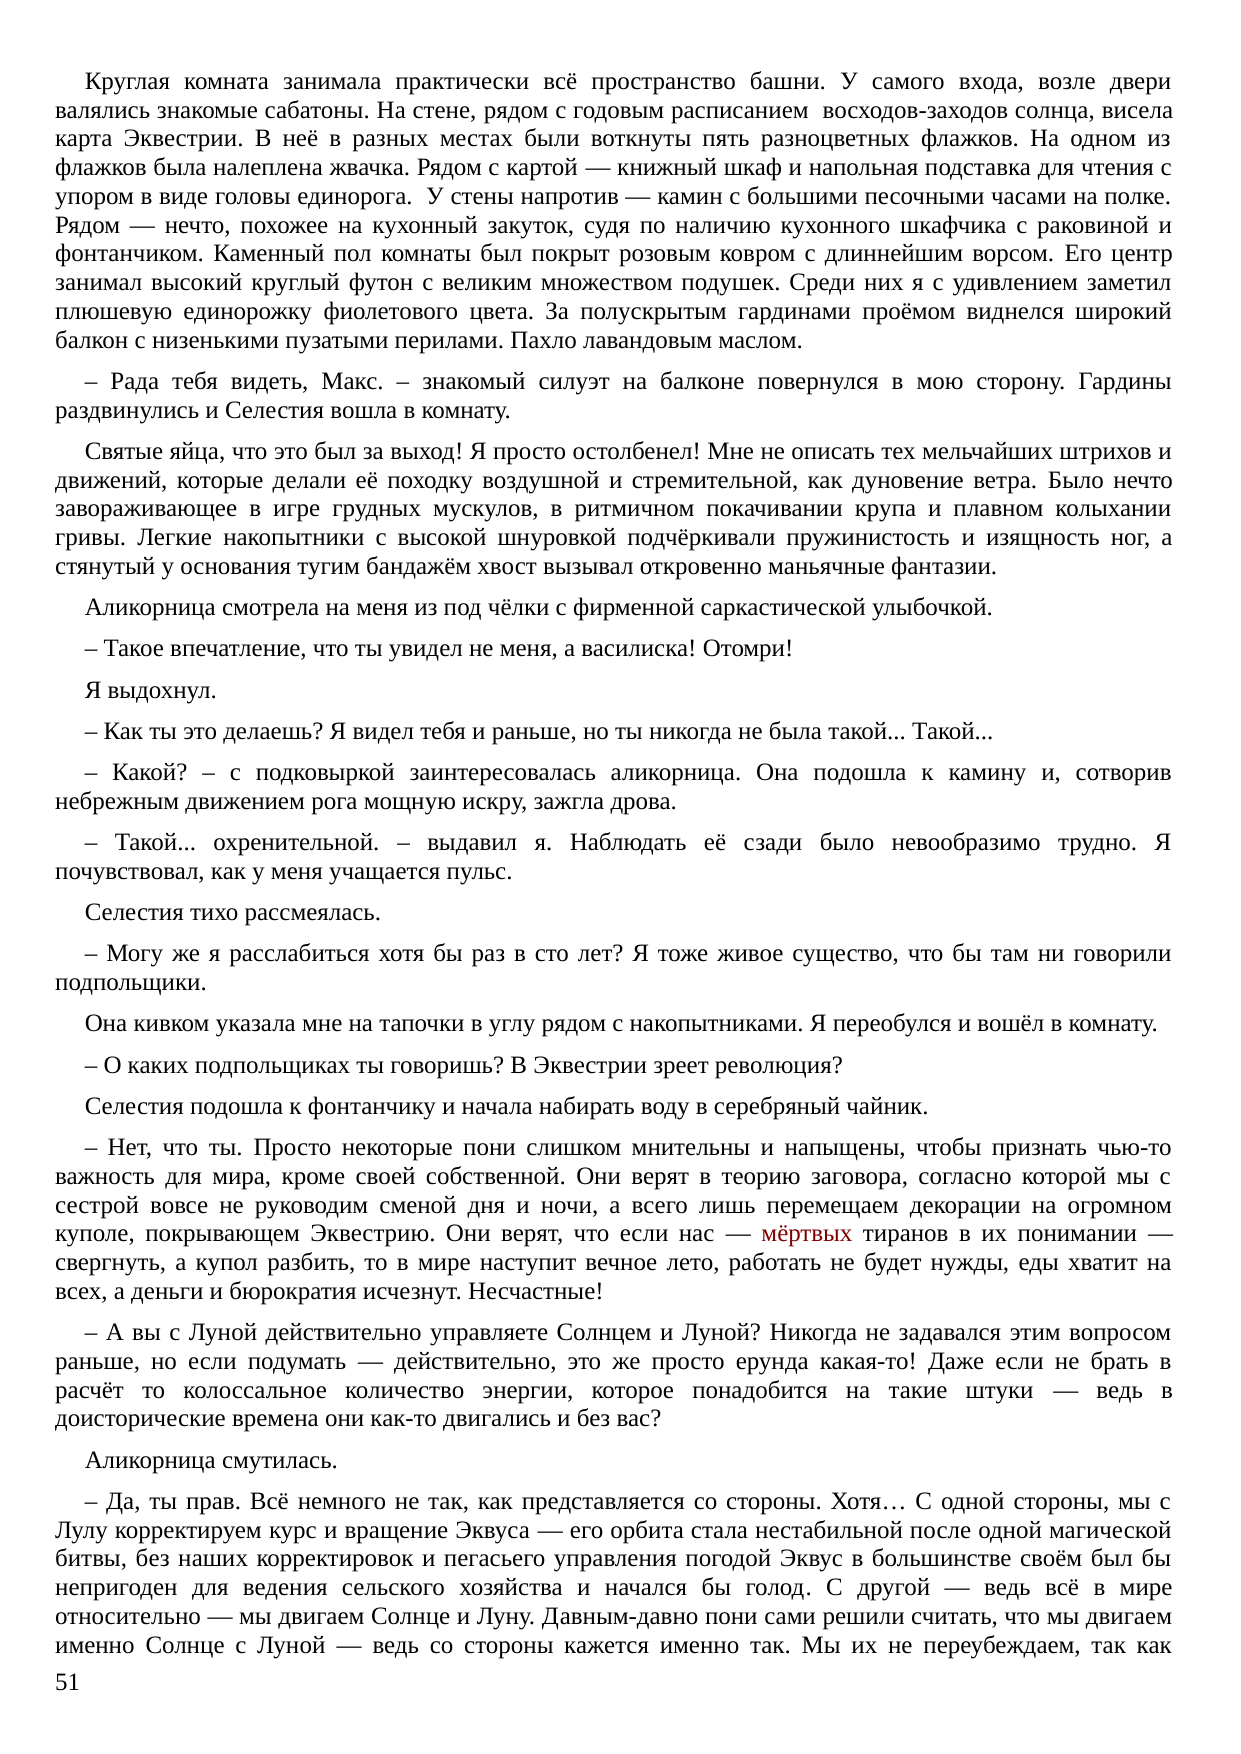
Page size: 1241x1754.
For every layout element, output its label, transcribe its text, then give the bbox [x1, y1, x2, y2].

text – Да, ты прав. Всё немного не так, как представляется со стороны. Хотя… С одной стороны, мы с Лулу корректируем курс и вращение Эквуса — его орбита стала нестабильной после одной магической битвы, без наших корректировок и пегасьего управления погодой Эквус в большинстве своём был бы непригоден для ведения сельского хозяйства и начался бы голод. С другой — ведь всё в мире относительно — мы двигаем Солнце и Луну. Давным-давно пони сами решили считать, что мы двигаем именно Солнце с Луной — ведь со стороны кажется именно так. Мы их не переубеждаем, так как [55, 1486, 1173, 1658]
text – Как ты это делаешь? Я видел тебя и раньше, но ты никогда не была такой... Такой... [55, 716, 1173, 745]
text Круглая комната занимала практически всё пространство башни. У самого входа, возле двери валялись знакомые сабатоны. На стене, рядом с годовым расписанием восходов-заходов солнца, висела карта Эквестрии. В неё в разных местах были воткнуты пять разноцветных флажков. На одном из флажков была налеплена жвачка. Рядом с картой — книжный шкаф и напольная подставка для чтения с упором в виде головы единорога. У стены напротив — камин с большими песочными часами на полке. Рядом — нечто, похожее на кухонный закуток, судя по наличию кухонного шкафчика с раковиной и фонтанчиком. Каменный пол комнаты был покрыт розовым ковром с длиннейшим ворсом. Его центр занимал высокий круглый футон с великим множеством подушек. Среди них я с удивлением заметил плюшевую единорожку фиолетового цвета. За полускрытым гардинами проёмом виднелся широкий балкон с низенькими пузатыми перилами. Пахло лавандовым маслом. [55, 66, 1173, 353]
text Я выдохнул. [55, 675, 1173, 703]
text Селестия подошла к фонтанчику и начала набирать воду в серебряный чайник. [55, 1091, 1173, 1120]
text – Какой? – с подковыркой заинтересовалась аликорница. Она подошла к камину и, сотворив небрежным движением рога мощную искру, зажгла дрова. [55, 757, 1173, 815]
text – Такое впечатление, что ты увидел не меня, а василиска! Отомри! [55, 633, 1173, 662]
text – Рада тебя видеть, Макс. – знакомый силуэт на балконе повернулся в мою сторону. Гардины раздвинулись и Селестия вошла в комнату. [55, 366, 1173, 423]
text – А вы с Луной действительно управляете Солнцем и Луной? Никогда не задавался этим вопросом раньше, но если подумать — действительно, это же просто ерунда какая-то! Даже если не брать в расчёт то колоссальное количество энергии, которое понадобится на такие штуки — ведь в доисторические времена они как-то двигались и без вас? [55, 1317, 1173, 1432]
text – Нет, что ты. Просто некоторые пони слишком мнительны и напыщены, чтобы признать чью-то важность для мира, кроме своей собственной. Они верят в теорию заговора, согласно которой мы с сестрой вовсе не руководим сменой дня и ночи, а всего лишь перемещаем декорации на огромном куполе, покрывающем Эквестрию. Они верят, что если нас — мёртвых тиранов в их понимании — свергнуть, а купол разбить, то в мире наступит вечное лето, работать не будет нужды, еды хватит на всех, а деньги и бюрократия исчезнут. Несчастные! [55, 1132, 1173, 1305]
text Селестия тихо рассмеялась. [55, 897, 1173, 926]
text Она кивком указала мне на тапочки в углу рядом с накопытниками. Я переобулся и вошёл в комнату. [55, 1008, 1173, 1037]
text – Могу же я расслабиться хотя бы раз в сто лет? Я тоже живое существо, что бы там ни говорили подпольщики. [55, 938, 1173, 996]
text Аликорница смотрела на меня из под чёлки с фирменной саркастической улыбочкой. [55, 592, 1173, 621]
text Аликорница смутилась. [55, 1445, 1173, 1473]
text Святые яйца, что это был за выход! Я просто остолбенел! Мне не описать тех мельчайших штрихов и движений, которые делали её походку воздушной и стремительной, как дуновение ветра. Было нечто завораживающее в игре грудных мускулов, в ритмичном покачивании крупа и плавном колыхании гривы. Легкие накопытники с высокой шнуровкой подчёркивали пружинистость и изящность ног, а стянутый у основания тугим бандажём хвост вызывал откровенно маньячные фантазии. [55, 436, 1173, 580]
text – О каких подпольщиках ты говоришь? В Эквестрии зреет революция? [55, 1050, 1173, 1078]
text – Такой... охренительной. – выдавил я. Наблюдать её сзади было невообразимо трудно. Я почувствовал, как у меня учащается пульс. [55, 827, 1173, 885]
